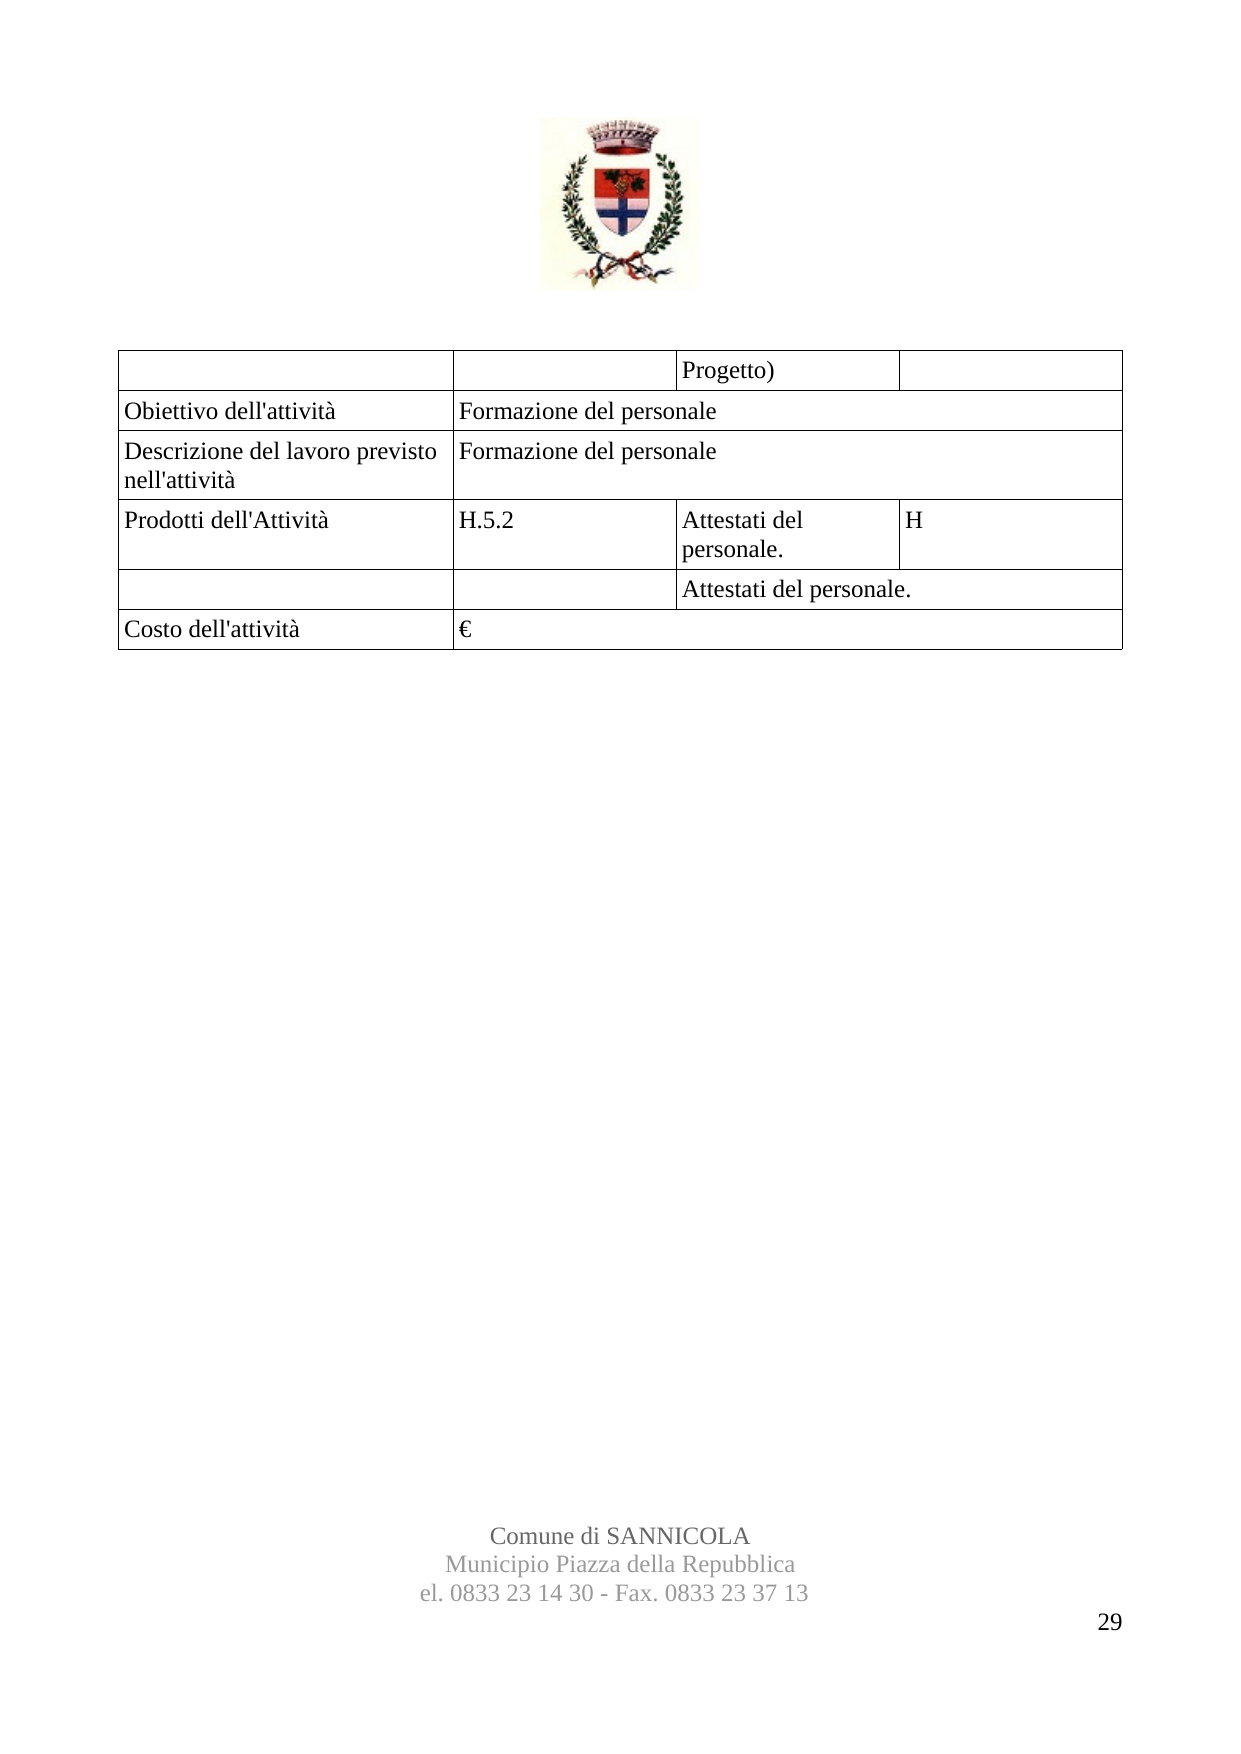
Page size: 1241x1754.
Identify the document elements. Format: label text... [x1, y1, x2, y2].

table_cell H.5.2 [454, 500, 676, 568]
table_cell [454, 351, 676, 390]
picture [540, 117, 700, 291]
table_cell Attestati del personale. [677, 570, 1122, 609]
table_cell Costo dell'attività [119, 610, 453, 649]
table_cell [900, 351, 1122, 390]
table_cell Progetto) [677, 351, 899, 390]
table_cell H [900, 500, 1122, 568]
table_cell Descrizione del lavoro previsto nell'attività [119, 431, 453, 499]
table_cell Formazione del personale [454, 391, 1122, 430]
table_cell [454, 570, 676, 609]
table_cell Formazione del personale [454, 431, 1122, 499]
table_cell Prodotti dell'Attività [119, 500, 453, 568]
table_cell € [454, 610, 1122, 649]
table_cell Attestati del personale. [677, 500, 899, 568]
table_cell [119, 570, 453, 609]
table_cell [119, 351, 453, 390]
table_cell Obiettivo dell'attività [119, 391, 453, 430]
